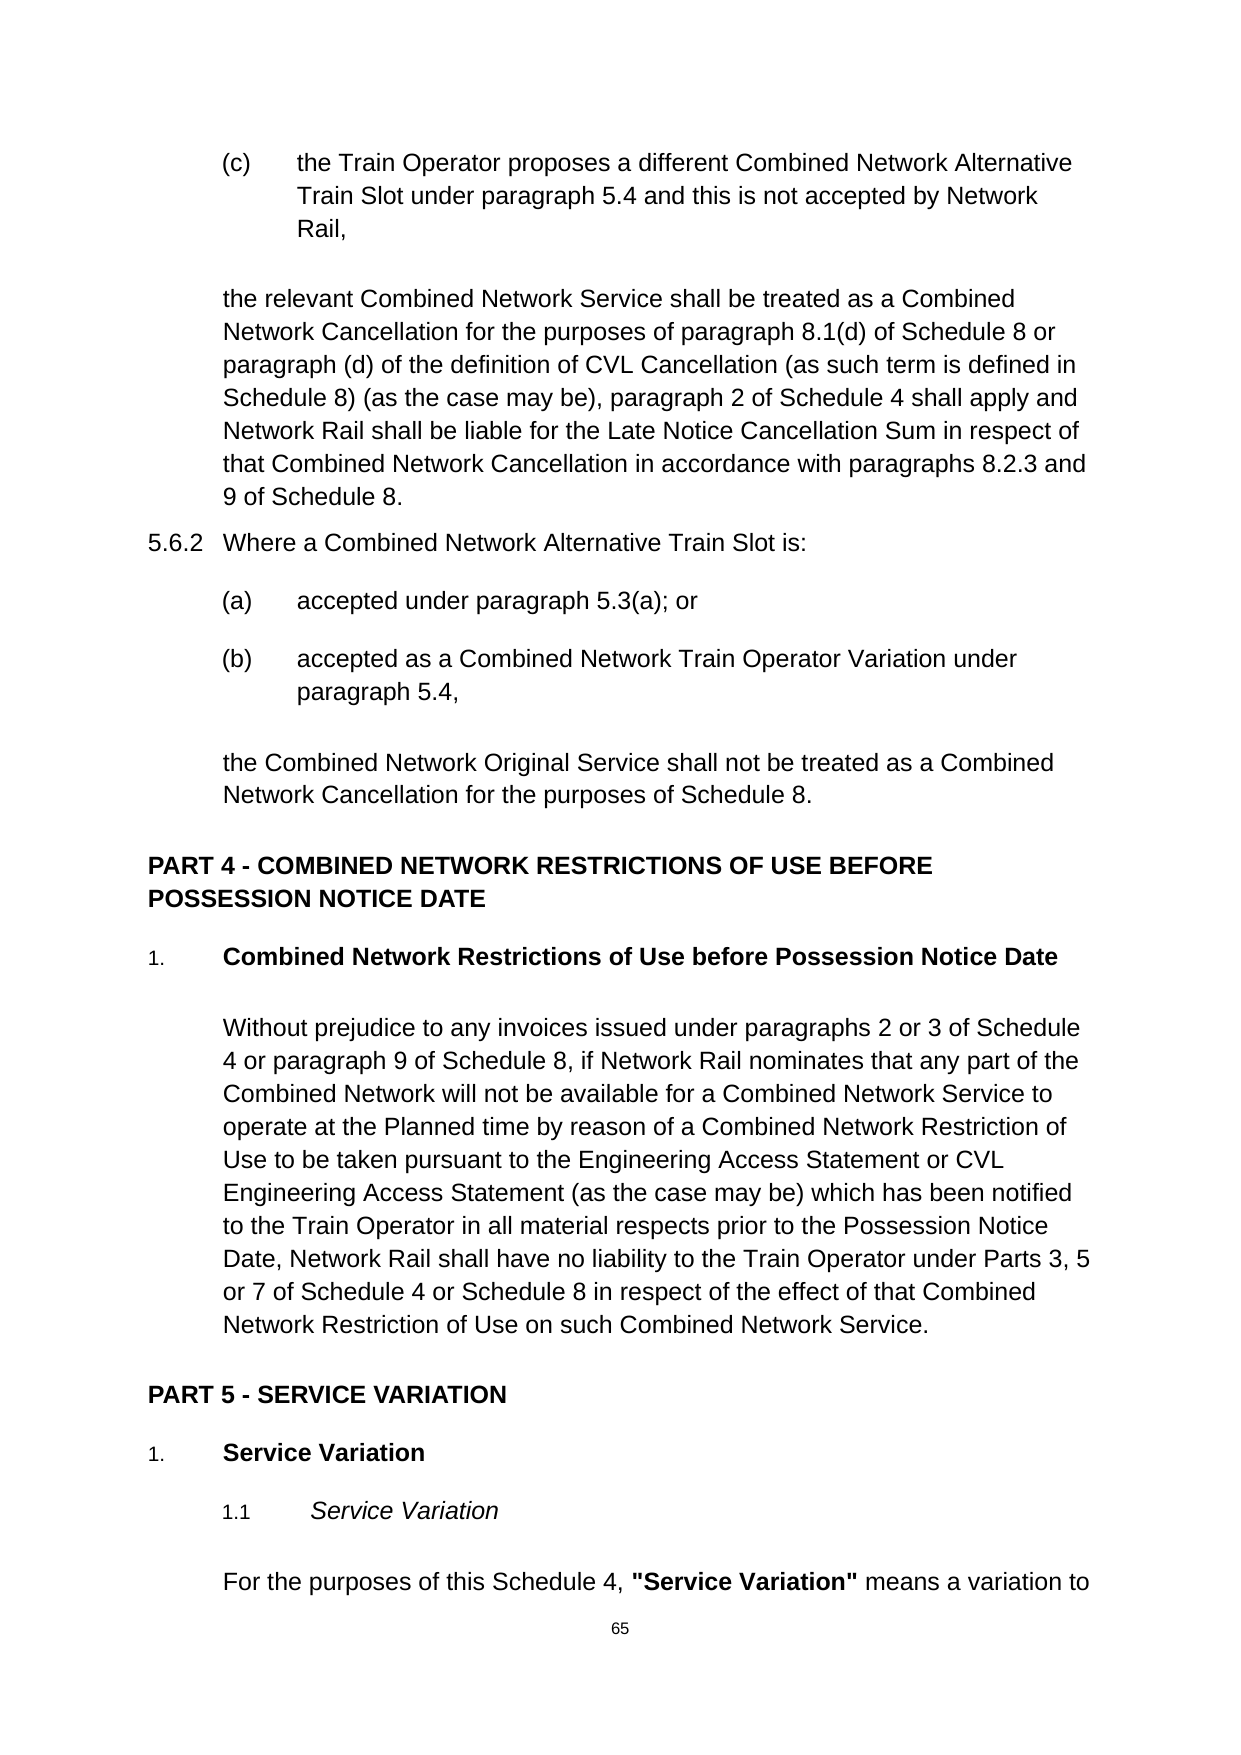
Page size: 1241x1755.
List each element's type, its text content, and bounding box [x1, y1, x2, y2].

subtitle Part 4 - Combined Network Restrictions of Use before Possession Notice Date [148, 851, 1093, 913]
text For the purposes of this Schedule 4, "Service Variation" means a variation to [223, 1567, 1093, 1596]
subtitle Part 5 - Service Variation [148, 1380, 1093, 1409]
text the Combined Network Original Service shall not be treated as a Combined Network Cancellation for the purposes of Schedule 8. [223, 747, 1093, 809]
list Service Variation [222, 1496, 1093, 1525]
list accepted under paragraph 5.3(a); or [222, 586, 1093, 615]
list Where a Combined Network Alternative Train Slot is: [148, 528, 1093, 557]
text Without prejudice to any invoices issued under paragraphs 2 or 3 of Schedule 4 or paragraph 9 of Schedule 8, if Network Rail nominates that any part of the Combined Network will not be available for a Combined Network Service to operate at the Planned time by reason of a Combined Network Restriction of Use to be taken pursuant to the Engineering Access Statement or CVL Engineering Access Statement (as the case may be) which has been notified to the Train Operator in all material respects prior to the Possession Notice Date, Network Rail shall have no liability to the Train Operator under Parts 3, 5 or 7 of Schedule 4 or Schedule 8 in respect of the effect of that Combined Network Restriction of Use on such Combined Network Service. [223, 1013, 1093, 1338]
list Service Variation [148, 1438, 1093, 1467]
text the relevant Combined Network Service shall be treated as a Combined Network Cancellation for the purposes of paragraph 8.1(d) of Schedule 8 or paragraph (d) of the definition of CVL Cancellation (as such term is defined in Schedule 8) (as the case may be), paragraph 2 of Schedule 4 shall apply and Network Rail shall be liable for the Late Notice Cancellation Sum in respect of that Combined Network Cancellation in accordance with paragraphs 8.2.3 and 9 of Schedule 8. [223, 284, 1093, 511]
list accepted as a Combined Network Train Operator Variation under paragraph 5.4, [222, 644, 1093, 706]
list the Train Operator proposes a different Combined Network Alternative Train Slot under paragraph 5.4 and this is not accepted by Network Rail, [222, 148, 1093, 242]
list Combined Network Restrictions of Use before Possession Notice Date [148, 942, 1093, 971]
